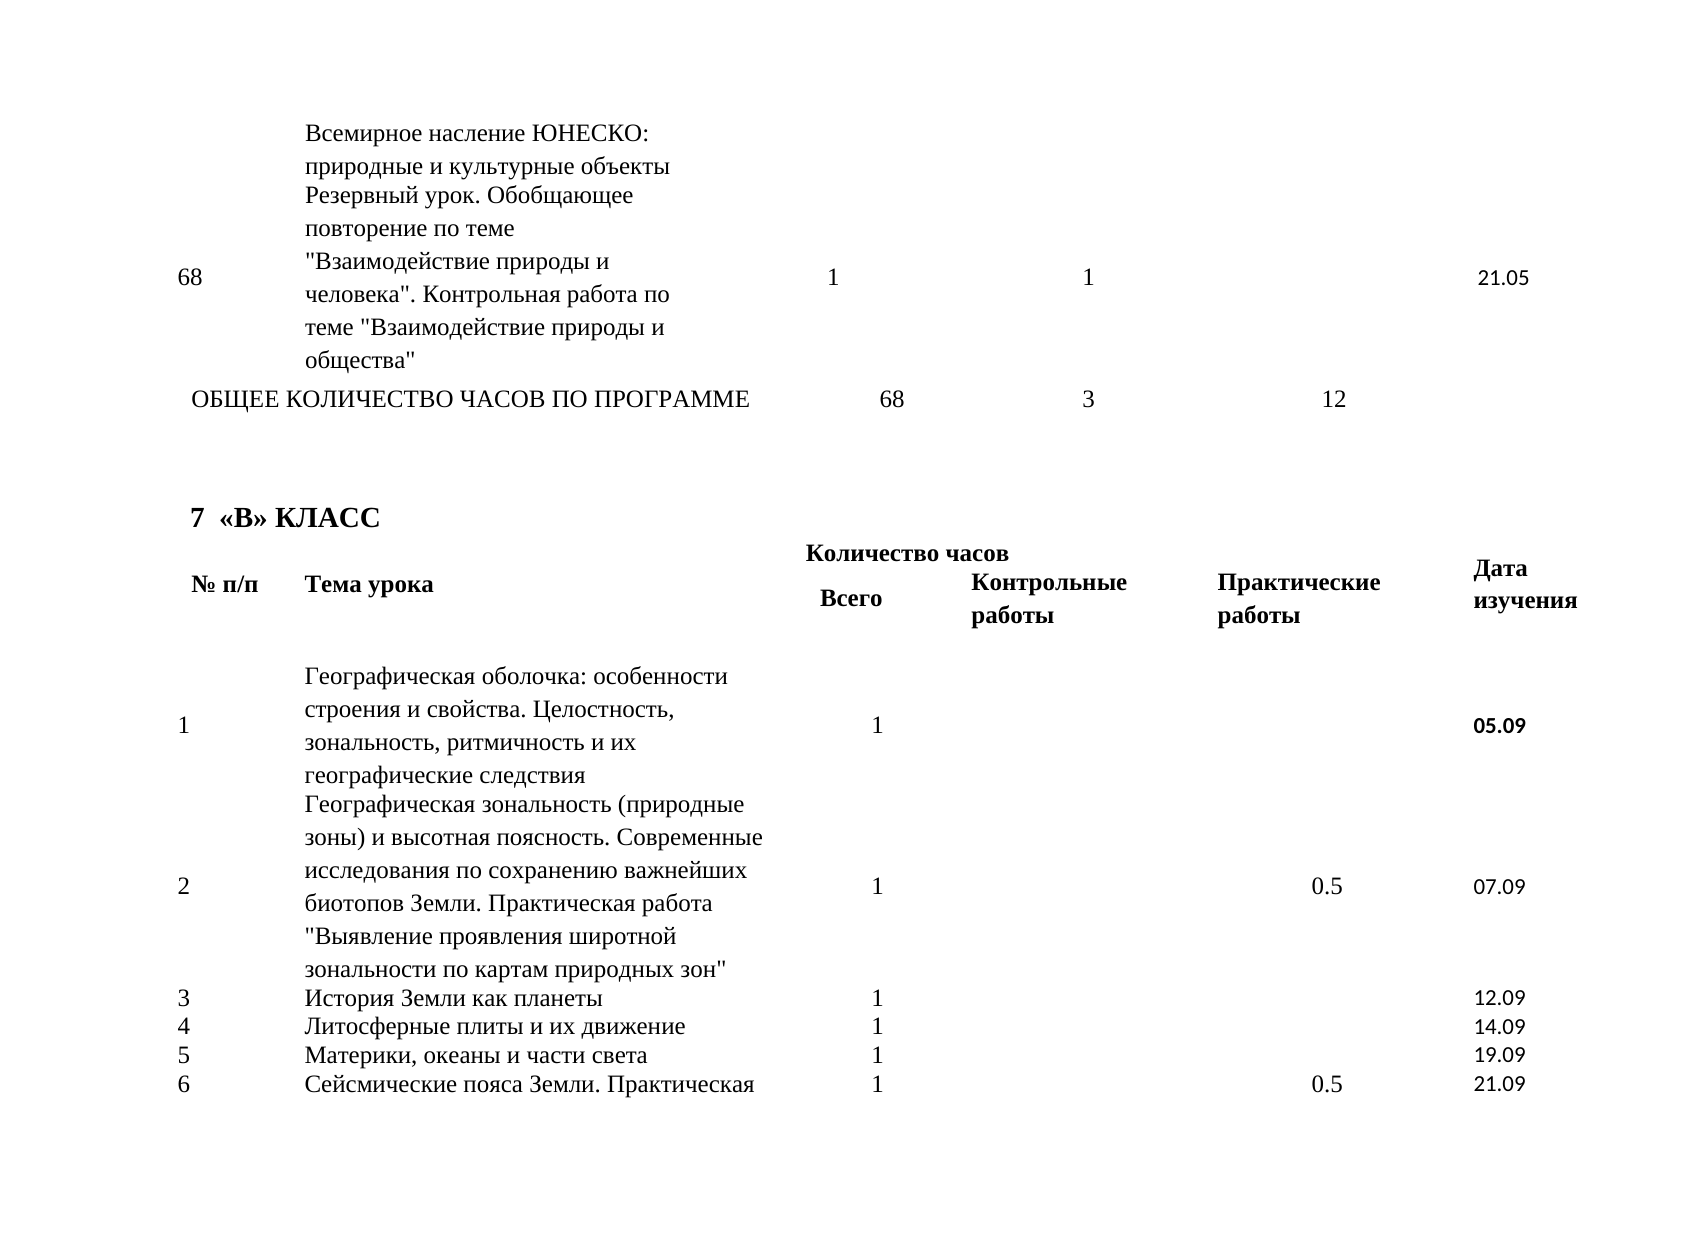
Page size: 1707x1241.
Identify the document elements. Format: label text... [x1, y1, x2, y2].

table_cell 0.5 [1192, 789, 1448, 983]
table_cell [946, 983, 1192, 1011]
table_cell [946, 789, 1192, 983]
table_cell 2 [166, 789, 279, 983]
table_cell [946, 1011, 1192, 1040]
table_cell 1 [794, 1011, 946, 1040]
table_cell [1202, 180, 1452, 374]
table_cell Материки, океаны и части света [279, 1040, 794, 1069]
table_cell История Земли как планеты [279, 983, 794, 1011]
table_header Тема урока [279, 538, 794, 661]
table_cell Контрольные работы [946, 567, 1192, 661]
table_cell 12 [1202, 374, 1452, 423]
table_cell 12.09 [1448, 983, 1628, 1011]
table_header Количество часов [794, 538, 1448, 567]
table_header Дата изучения [1448, 538, 1628, 661]
table_cell 1 [794, 789, 946, 983]
table_cell 19.09 [1448, 1040, 1628, 1069]
table_cell 07.09 [1448, 789, 1628, 983]
table_cell 14.09 [1448, 1011, 1628, 1040]
table_cell 6 [166, 1069, 279, 1098]
table_cell 68 [166, 180, 279, 374]
table_cell 1 [166, 661, 279, 789]
table_cell Резервный урок. Обобщающее повторение по теме "Взаимодействие природы и человека". Контрольная работа по теме "Взаимодействие природы и общества" [280, 180, 691, 374]
table_cell Сейсмические пояса Земли. Практическая [279, 1069, 794, 1098]
table_cell 4 [166, 1011, 279, 1040]
table_cell [166, 118, 279, 180]
table_cell 5 [166, 1040, 279, 1069]
table_cell [946, 1040, 1192, 1069]
table_cell 1 [794, 983, 946, 1011]
table_cell ОБЩЕЕ КОЛИЧЕСТВО ЧАСОВ ПО ПРОГРАММЕ [166, 374, 809, 423]
table_cell Географическая оболочка: особенности строения и свойства. Целостность, зональность, ритмичность и их географические следствия [279, 661, 794, 789]
table_cell 0.5 [1192, 1069, 1448, 1098]
table_cell 21.05 [1452, 180, 1628, 374]
text 7 «В» КЛАСС [190, 500, 1618, 533]
table_cell 3 [166, 983, 279, 1011]
table_cell [946, 1069, 1192, 1098]
table_cell [1192, 661, 1448, 789]
table_header № п/п [166, 538, 279, 661]
table_cell 1 [961, 180, 1202, 374]
table_cell [946, 661, 1192, 789]
table_cell Всемирное насление ЮНЕСКО: природные и культурные объекты [280, 118, 691, 180]
table_cell Географическая зональность (природные зоны) и высотная поясность. Современные исследования по сохранению важнейших биотопов Земли. Практическая работа "Выявление проявления широтной зональности по картам природных зон" [279, 789, 794, 983]
table_cell 1 [794, 661, 946, 789]
table_cell [961, 118, 1202, 180]
table_cell Всего [794, 567, 946, 661]
table_cell 3 [961, 374, 1202, 423]
table_cell [1192, 1040, 1448, 1069]
table_cell [1452, 374, 1628, 423]
table_cell 68 [809, 374, 961, 423]
table_cell Практические работы [1192, 567, 1448, 661]
table_cell 1 [794, 1040, 946, 1069]
table_cell [1192, 983, 1448, 1011]
table_cell 05.09 [1448, 661, 1628, 789]
table_cell 1 [794, 1069, 946, 1098]
table_cell 1 [691, 180, 961, 374]
table_cell [1192, 1011, 1448, 1040]
table_cell [1202, 118, 1452, 180]
table_cell [1452, 118, 1628, 180]
table_cell 21.09 [1448, 1069, 1628, 1098]
table_cell Литосферные плиты и их движение [279, 1011, 794, 1040]
table_cell [691, 118, 961, 180]
